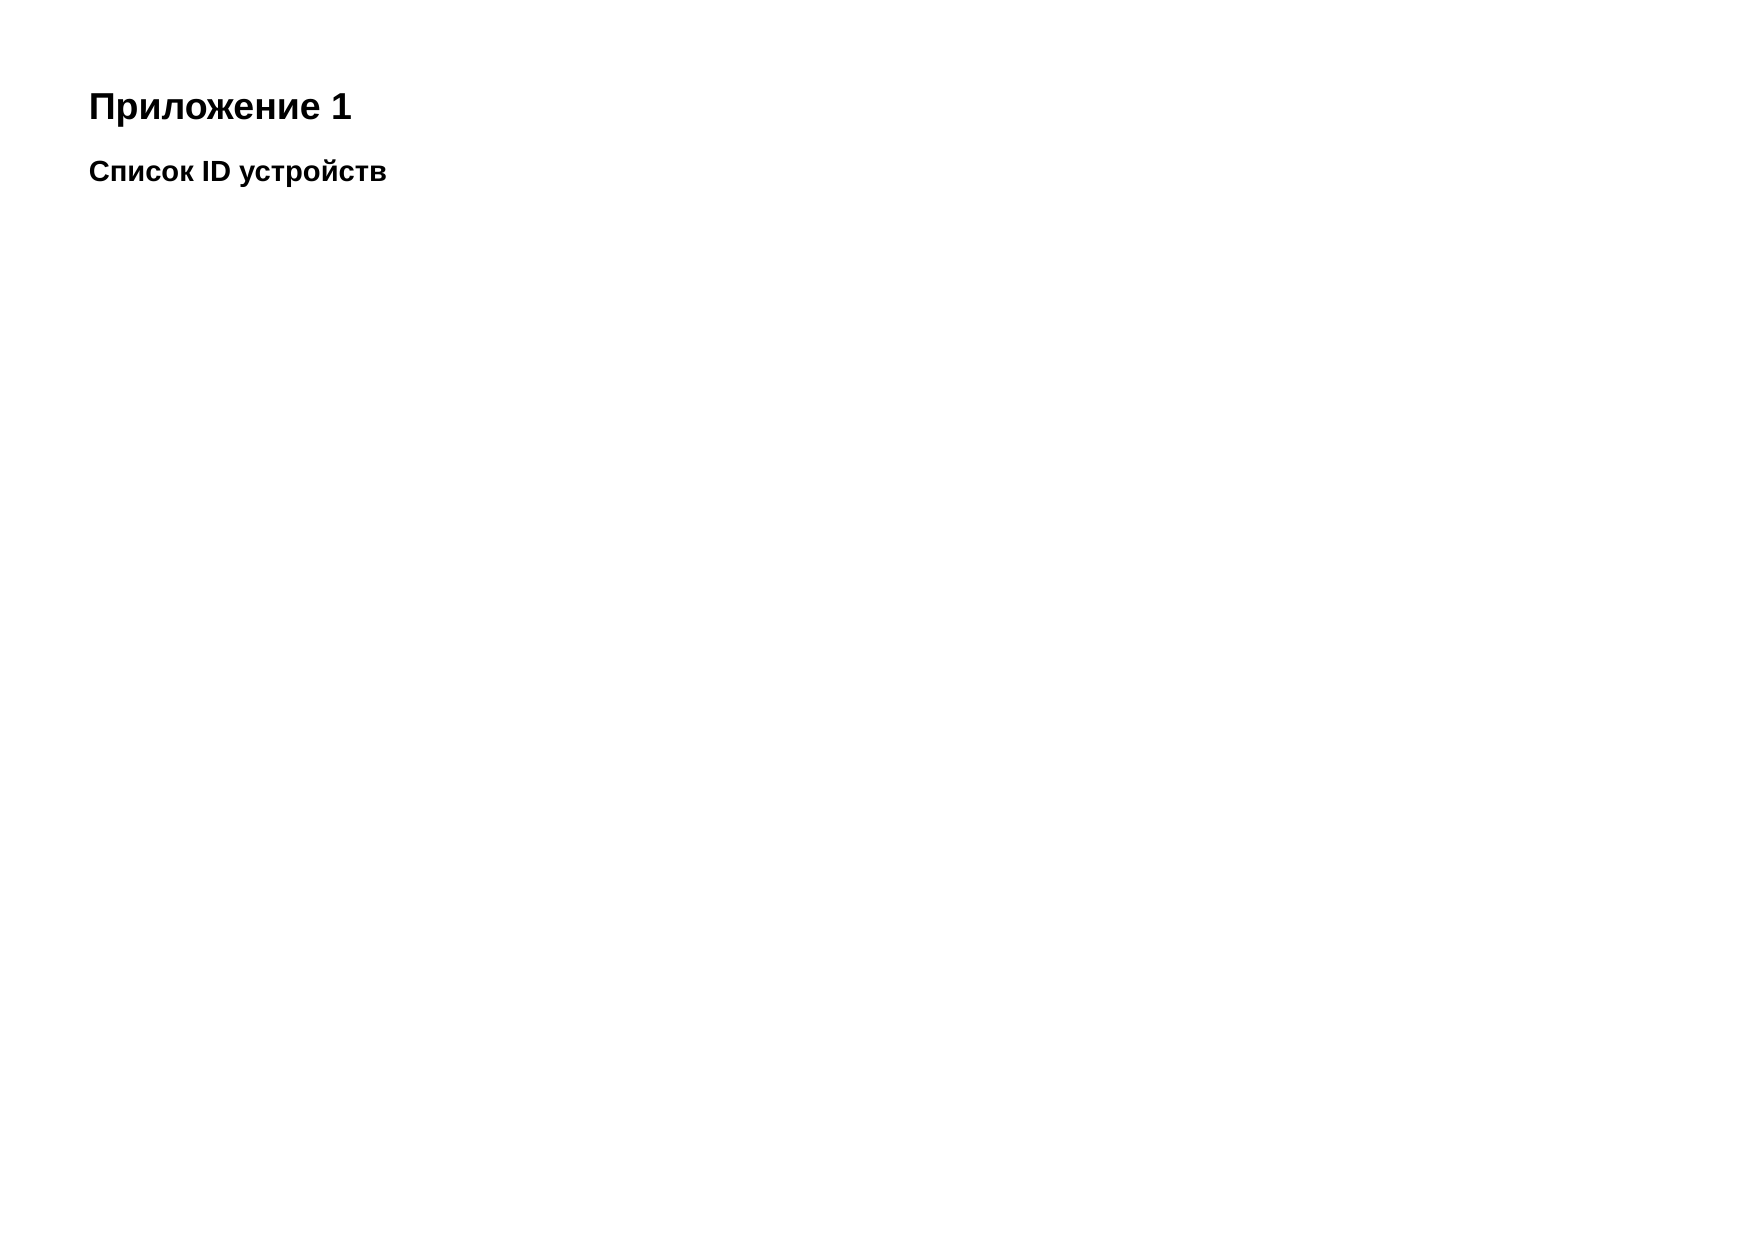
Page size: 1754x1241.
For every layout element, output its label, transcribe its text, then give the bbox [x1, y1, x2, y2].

subtitle Приложение 1 [88, 84, 1665, 127]
subtitle Список ID устройств [88, 154, 1665, 188]
